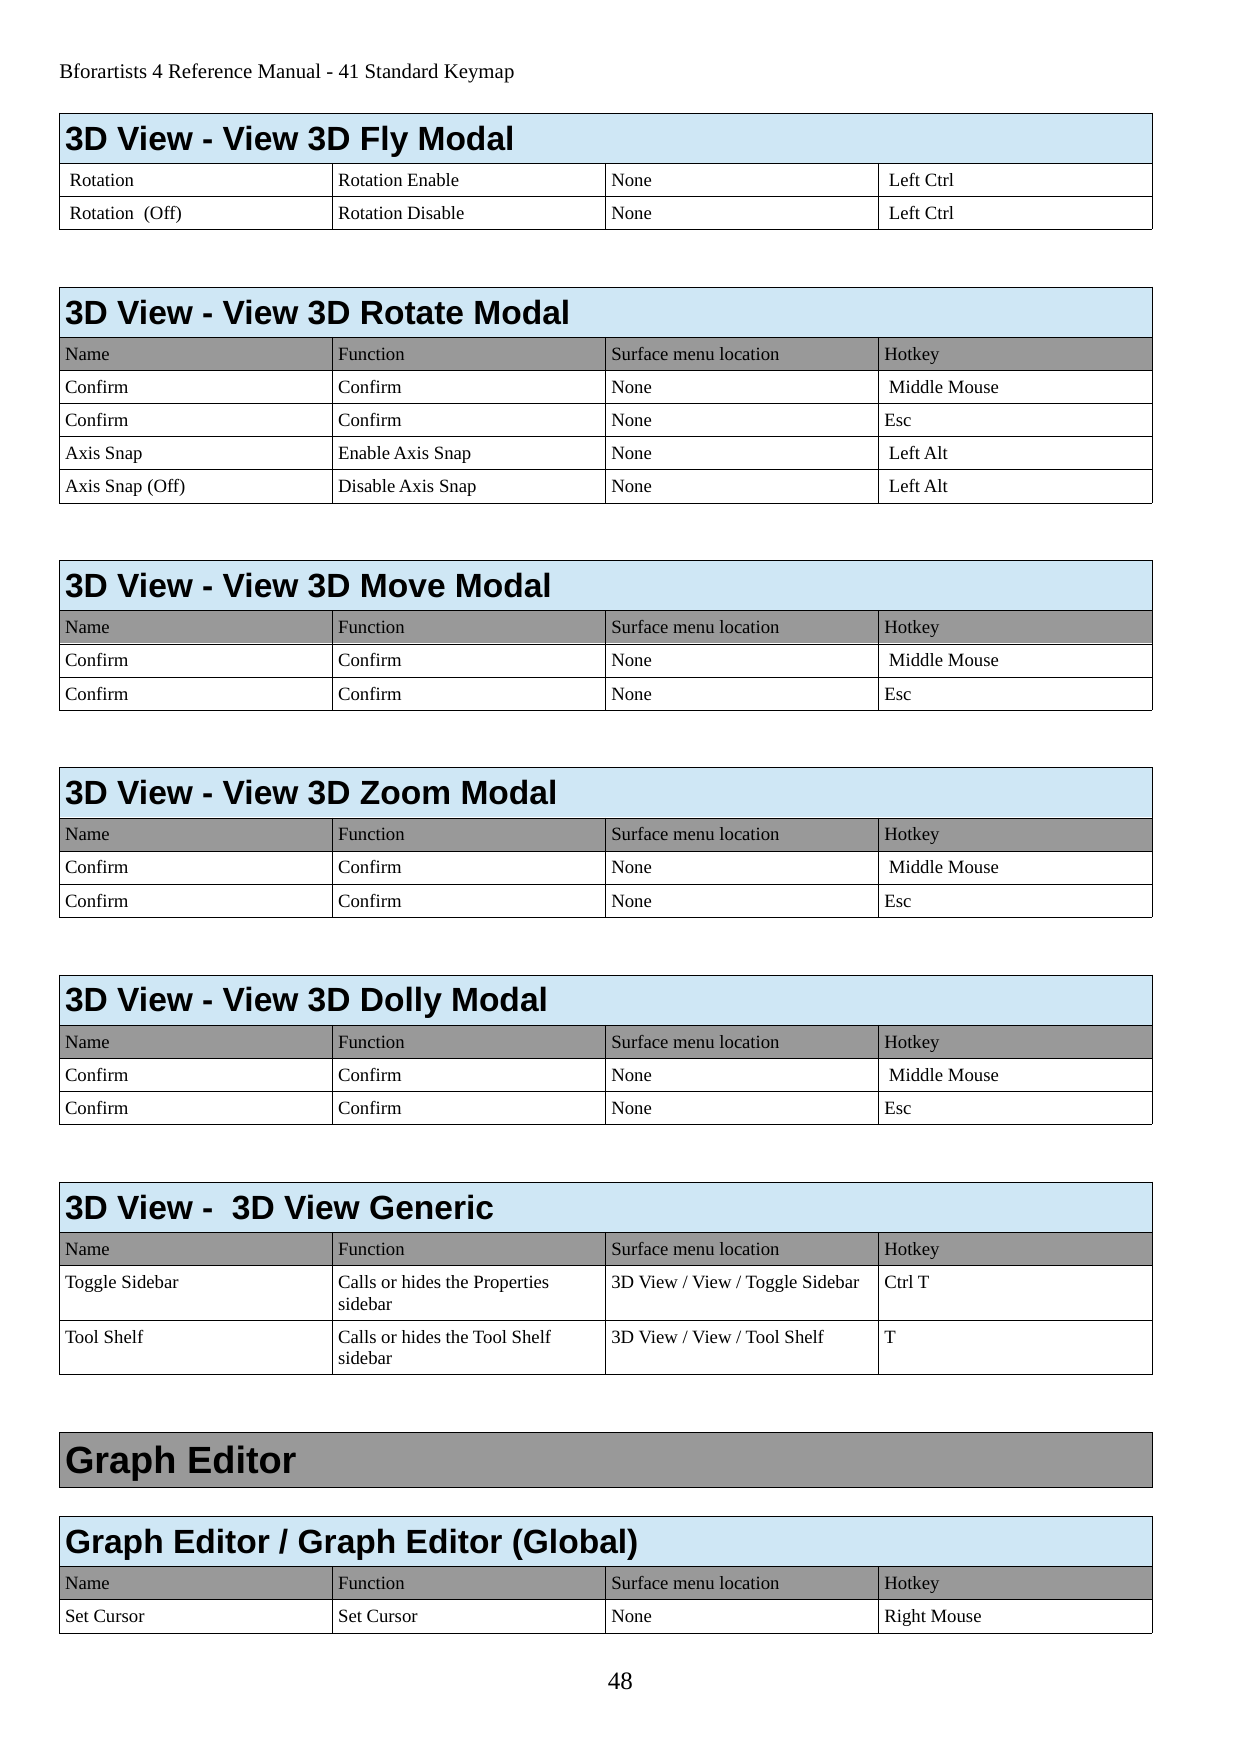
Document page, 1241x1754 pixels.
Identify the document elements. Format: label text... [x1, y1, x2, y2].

table_cell Name [60, 611, 332, 643]
table_cell Confirm [60, 678, 332, 710]
table_cell Rotation [60, 164, 332, 196]
table_cell Hotkey [879, 611, 1152, 643]
table_cell Left Ctrl [879, 197, 1152, 229]
table_cell Name [60, 1233, 332, 1265]
table_cell Confirm [333, 885, 605, 917]
table_cell 3D View / View / Tool Shelf [606, 1321, 878, 1374]
table_cell Confirm [60, 404, 332, 436]
table_cell Name [60, 1567, 332, 1599]
table_cell Function [333, 819, 605, 851]
table_cell Axis Snap [60, 437, 332, 469]
table_cell Enable Axis Snap [333, 437, 605, 469]
table_cell Confirm [60, 645, 332, 677]
table_cell Name [60, 338, 332, 370]
table_cell None [606, 678, 878, 710]
table_cell Function [333, 1026, 605, 1058]
table_cell Disable Axis Snap [333, 470, 605, 502]
table_cell Confirm [333, 404, 605, 436]
table_header Graph Editor / Graph Editor (Global) [60, 1517, 1152, 1566]
table_cell None [606, 164, 878, 196]
table_cell Hotkey [879, 1233, 1152, 1265]
table_cell Rotation Disable [333, 197, 605, 229]
table_header 3D View - View 3D Move Modal [60, 561, 1152, 610]
table_cell Confirm [60, 852, 332, 884]
table_cell Middle Mouse [879, 645, 1152, 677]
table_cell None [606, 404, 878, 436]
table_cell Hotkey [879, 338, 1152, 370]
table_cell None [606, 437, 878, 469]
table_cell Surface menu location [606, 819, 878, 851]
table_cell Hotkey [879, 1567, 1152, 1599]
table_cell None [606, 470, 878, 502]
table_cell Confirm [60, 1059, 332, 1091]
table_cell None [606, 371, 878, 403]
table_cell Surface menu location [606, 1026, 878, 1058]
table_cell Confirm [333, 678, 605, 710]
table_cell Hotkey [879, 1026, 1152, 1058]
table_cell Confirm [333, 1059, 605, 1091]
table_header Graph Editor [60, 1433, 1152, 1487]
table_cell Middle Mouse [879, 371, 1152, 403]
table_cell Rotation Enable [333, 164, 605, 196]
table_cell Confirm [60, 1092, 332, 1124]
table_cell Left Alt [879, 437, 1152, 469]
table_cell T [879, 1321, 1152, 1374]
table_header 3D View - View 3D Dolly Modal [60, 976, 1152, 1025]
table_cell 3D View / View / Toggle Sidebar [606, 1266, 878, 1320]
table_cell Right Mouse [879, 1600, 1152, 1632]
table_cell Name [60, 819, 332, 851]
table_cell Set Cursor [333, 1600, 605, 1632]
table_cell Confirm [60, 885, 332, 917]
table_cell Surface menu location [606, 1567, 878, 1599]
table_cell Calls or hides the Tool Shelf sidebar [333, 1321, 605, 1374]
table_cell Name [60, 1026, 332, 1058]
table_cell Esc [879, 885, 1152, 917]
table_cell Toggle Sidebar [60, 1266, 332, 1320]
table_header 3D View - View 3D Fly Modal [60, 114, 1152, 163]
table_cell Tool Shelf [60, 1321, 332, 1374]
table_cell Set Cursor [60, 1600, 332, 1632]
table_cell Function [333, 611, 605, 643]
table_cell Left Alt [879, 470, 1152, 502]
table_cell Confirm [333, 852, 605, 884]
table_cell Confirm [333, 1092, 605, 1124]
table_cell Calls or hides the Properties sidebar [333, 1266, 605, 1320]
table_cell Esc [879, 678, 1152, 710]
table_cell None [606, 852, 878, 884]
table_cell Ctrl T [879, 1266, 1152, 1320]
table_cell Function [333, 1233, 605, 1265]
table_cell Axis Snap (Off) [60, 470, 332, 502]
table_cell Rotation (Off) [60, 197, 332, 229]
table_cell None [606, 885, 878, 917]
table_cell Left Ctrl [879, 164, 1152, 196]
table_cell Esc [879, 404, 1152, 436]
table_cell None [606, 1092, 878, 1124]
table_cell Middle Mouse [879, 1059, 1152, 1091]
table_cell Surface menu location [606, 611, 878, 643]
table_cell Function [333, 338, 605, 370]
table_header 3D View - View 3D Zoom Modal [60, 768, 1152, 817]
table_cell Confirm [333, 371, 605, 403]
table_cell Middle Mouse [879, 852, 1152, 884]
table_header 3D View - 3D View Generic [60, 1183, 1152, 1232]
table_cell Confirm [60, 371, 332, 403]
table_cell None [606, 1059, 878, 1091]
table_cell None [606, 645, 878, 677]
table_cell None [606, 197, 878, 229]
table_cell Surface menu location [606, 338, 878, 370]
table_cell Hotkey [879, 819, 1152, 851]
table_cell None [606, 1600, 878, 1632]
table_cell Confirm [333, 645, 605, 677]
table_cell Surface menu location [606, 1233, 878, 1265]
table_cell Function [333, 1567, 605, 1599]
table_header 3D View - View 3D Rotate Modal [60, 288, 1152, 337]
table_cell Esc [879, 1092, 1152, 1124]
